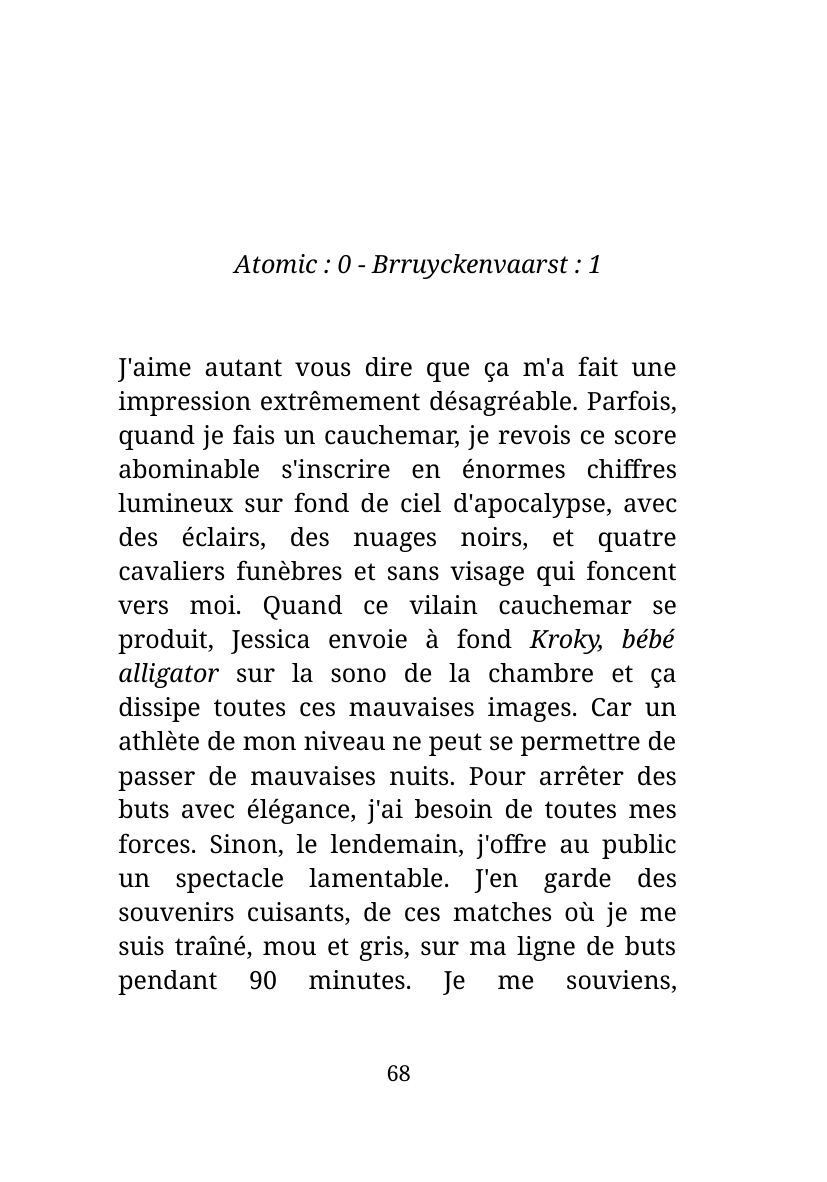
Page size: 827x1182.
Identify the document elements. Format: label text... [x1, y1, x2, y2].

text J'aime autant vous dire que ça m'a fait une impression extrêmement désagréable. Parfois, quand je fais un cauchemar, je revois ce score abominable s'inscrire en énormes chiffres lumineux sur fond de ciel d'apocalypse, avec des éclairs, des nuages noirs, et quatre cavaliers funèbres et sans visage qui foncent vers moi. Quand ce vilain cauchemar se produit, Jessica envoie à fond Kroky, bébé alligator sur la sono de la chambre et ça dissipe toutes ces mauvaises images. Car un athlète de mon niveau ne peut se permettre de passer de mauvaises nuits. Pour arrêter des buts avec élégance, j'ai besoin de toutes mes forces. Sinon, le lendemain, j'offre au public un spectacle lamentable. J'en garde des souvenirs cuisants, de ces matches où je me suis traîné, mou et gris, sur ma ligne de buts pendant 90 minutes. Je me souviens, [118, 315, 677, 997]
text Atomic : 0 - Brruyckenvaarst : 1 [118, 247, 677, 281]
